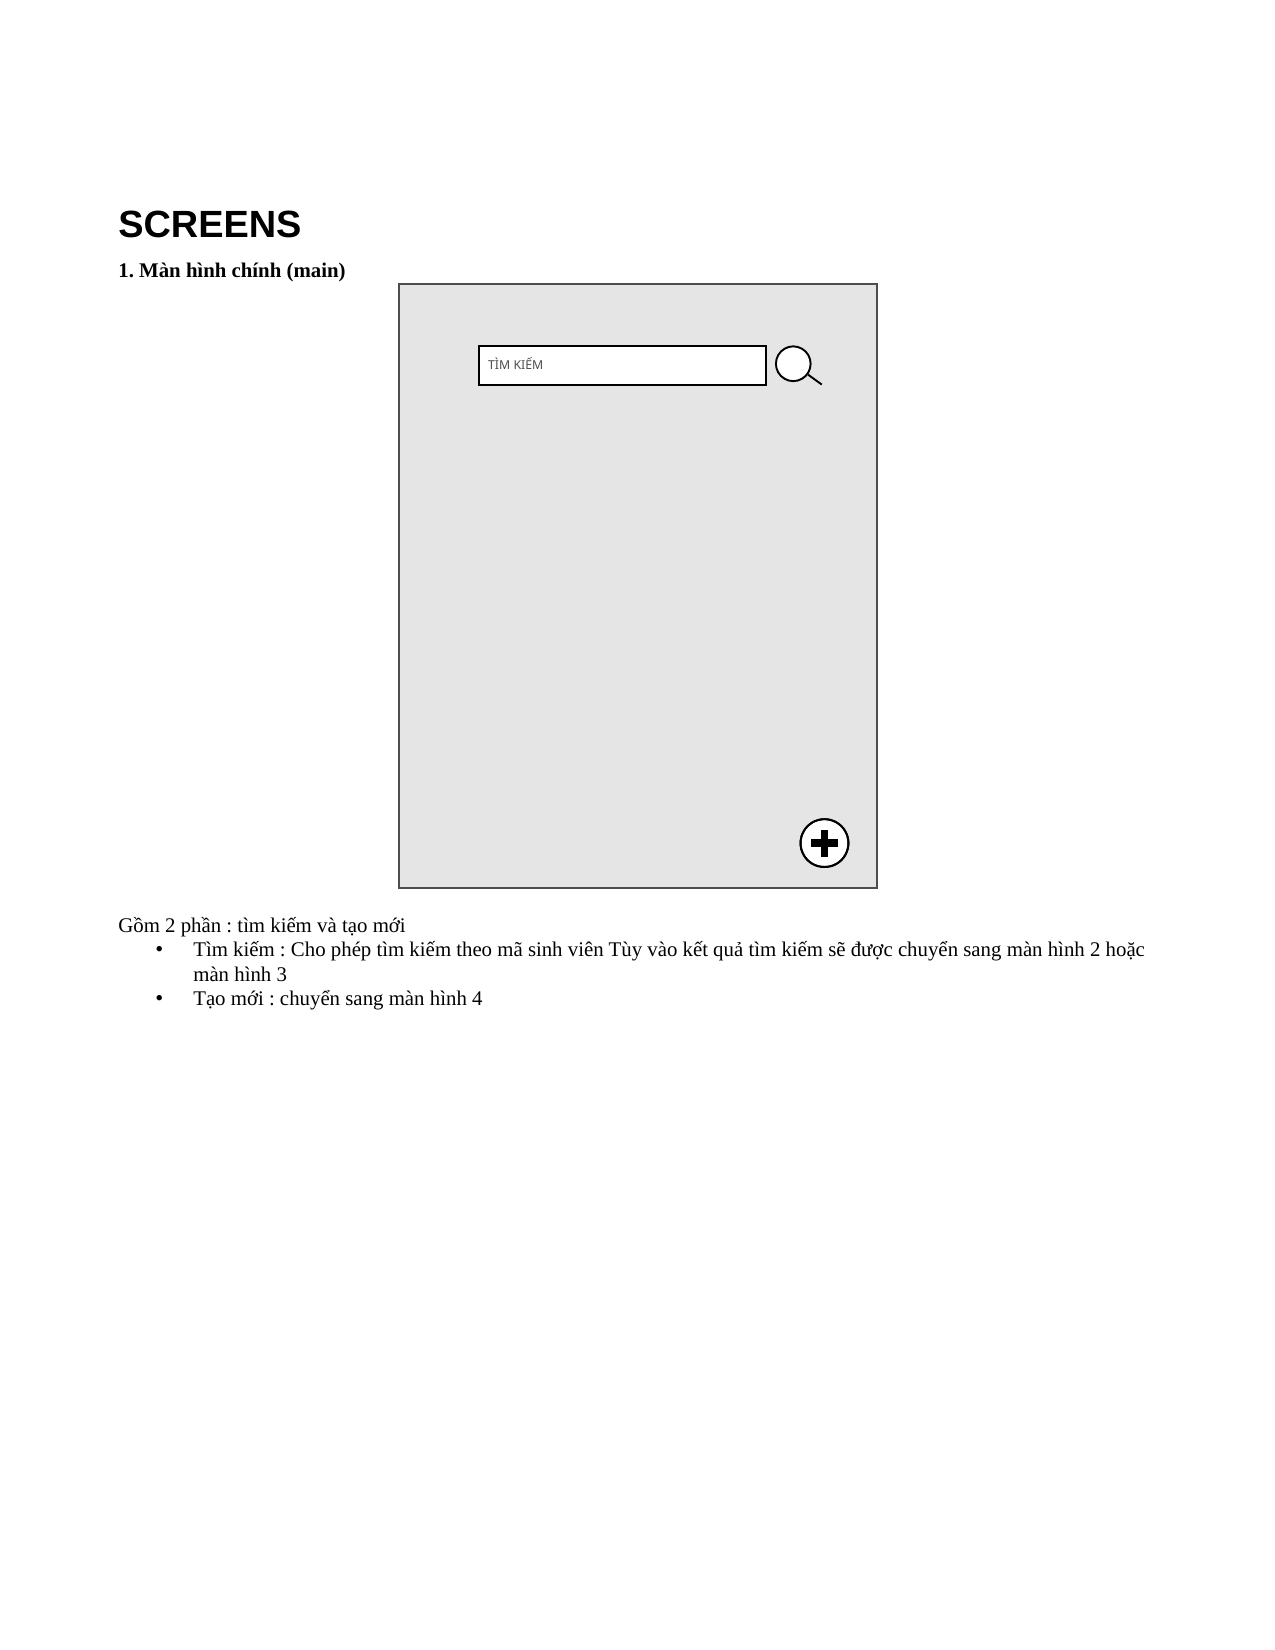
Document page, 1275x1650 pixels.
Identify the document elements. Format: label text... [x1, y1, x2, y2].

text Gồm 2 phần : tìm kiếm và tạo mới [118, 913, 1157, 937]
text 1. Màn hình chính (main) [118, 257, 1157, 282]
subtitle SCREENS [118, 201, 1157, 245]
list Tìm kiếm : Cho phép tìm kiếm theo mã sinh viên Tùy vào kết quả tìm kiếm sẽ được chuyển sang màn hình 2 hoặc màn hình 3 [156, 937, 1157, 986]
list Tạo mới : chuyển sang màn hình 4 [156, 986, 1157, 1009]
